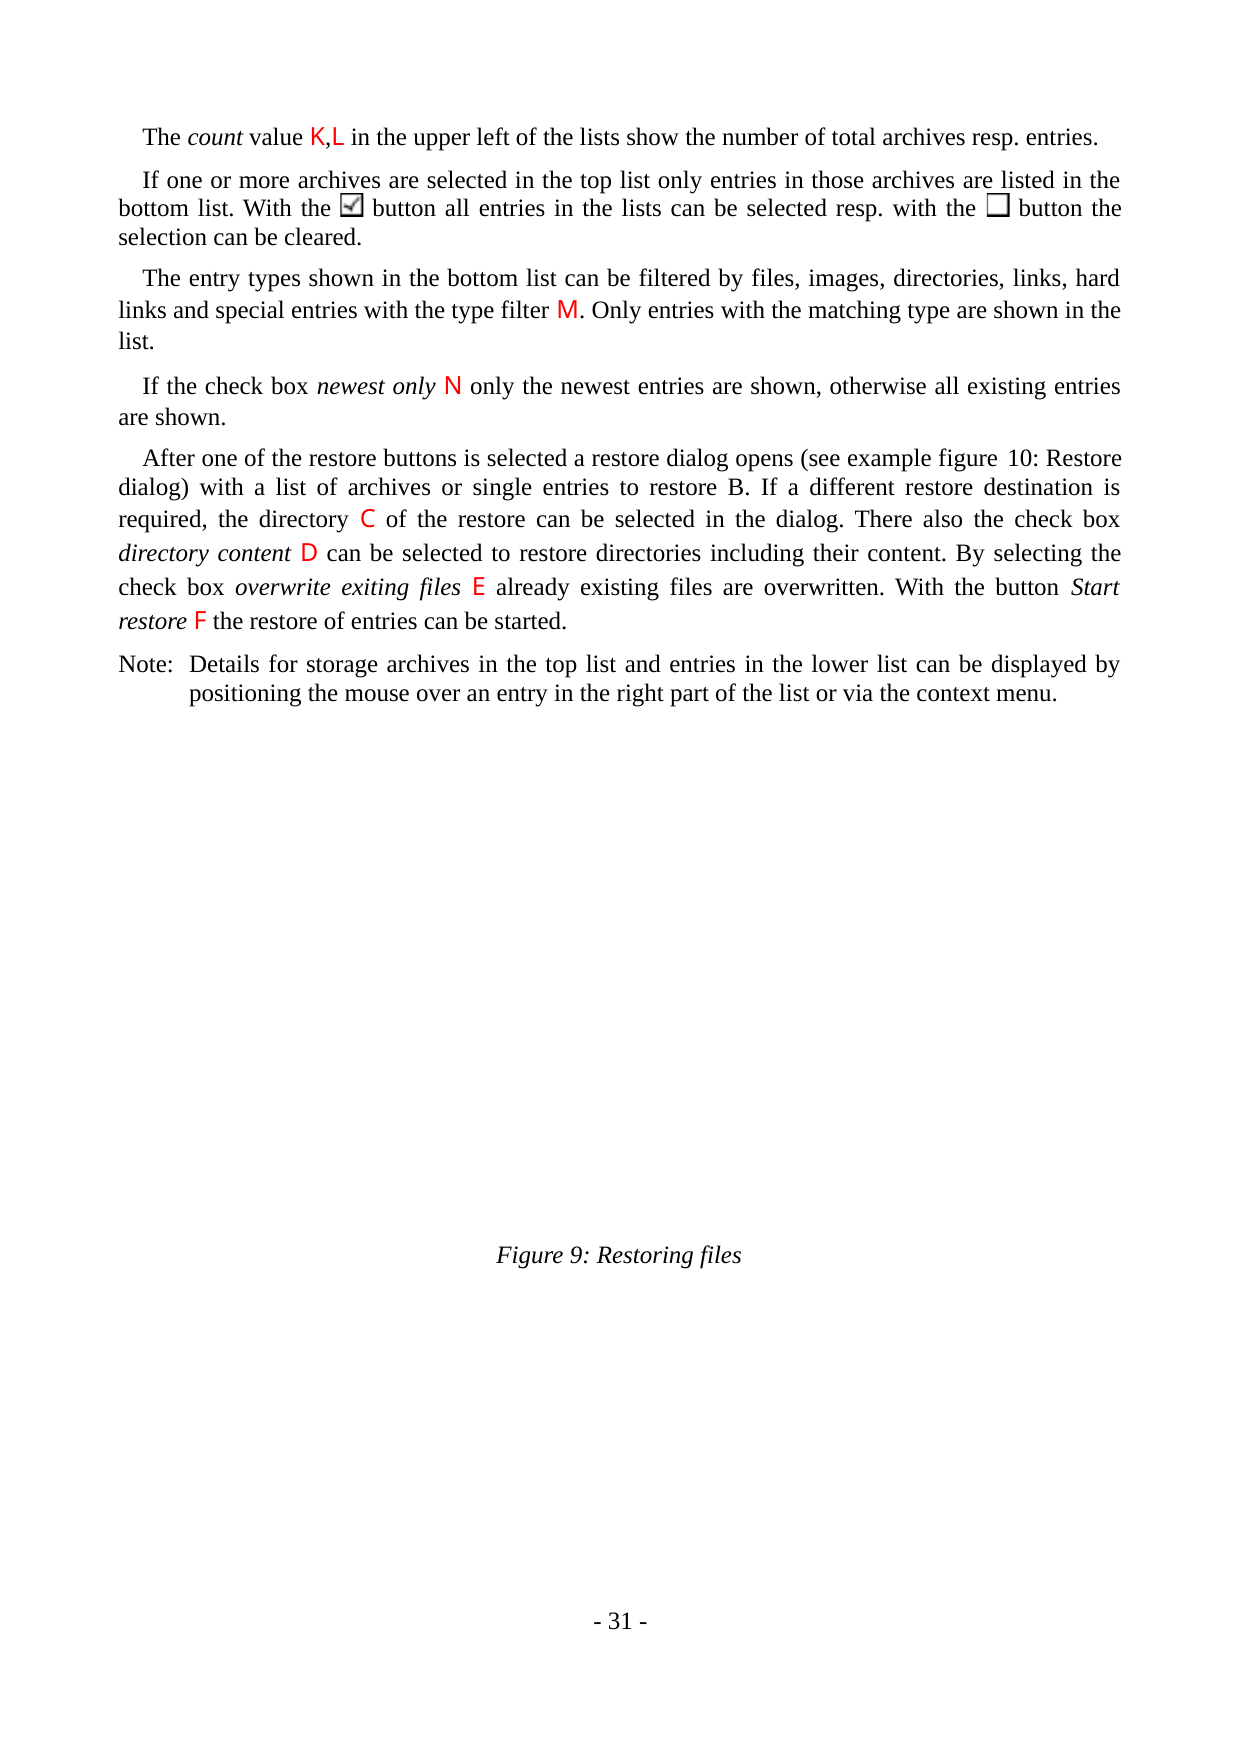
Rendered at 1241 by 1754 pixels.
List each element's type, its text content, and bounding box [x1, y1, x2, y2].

picture [986, 193, 1010, 217]
text If the check box newest only N only the newest entries are shown, otherwise all existing entries are shown. [118, 367, 1122, 430]
picture [340, 193, 364, 217]
text Note: Details for storage archives in the top list and entries in the lower list can be displayed by positioning the mouse over an entry in the right part of the list or via the context menu. [118, 649, 1122, 707]
text After one of the restore buttons is selected a restore dialog opens (see example figure 10: Restore dialog) with a list of archives or single entries to restore B. If a different restore destination is required, the directory C of the restore can be selected in the dialog. There also the check box directory content D can be selected to restore directories including their content. By selecting the check box overwrite exiting files E already existing files are overwritten. With the button Start restore F the restore of entries can be started. [118, 443, 1122, 637]
text The entry types shown in the bottom list can be filtered by files, images, directories, links, hard links and special entries with the type filter M. Only entries with the matching type are shown in the list. [118, 263, 1122, 355]
text The count value K,L in the upper left of the lists show the number of total archives resp. entries. [118, 118, 1122, 152]
text Figure 9: Restoring files [322, 755, 918, 1269]
text If one or more archives are selected in the top list only entries in those archives are listed in the bottom list. With the button all entries in the lists can be selected resp. with the button the selection can be cleared. [118, 165, 1122, 251]
